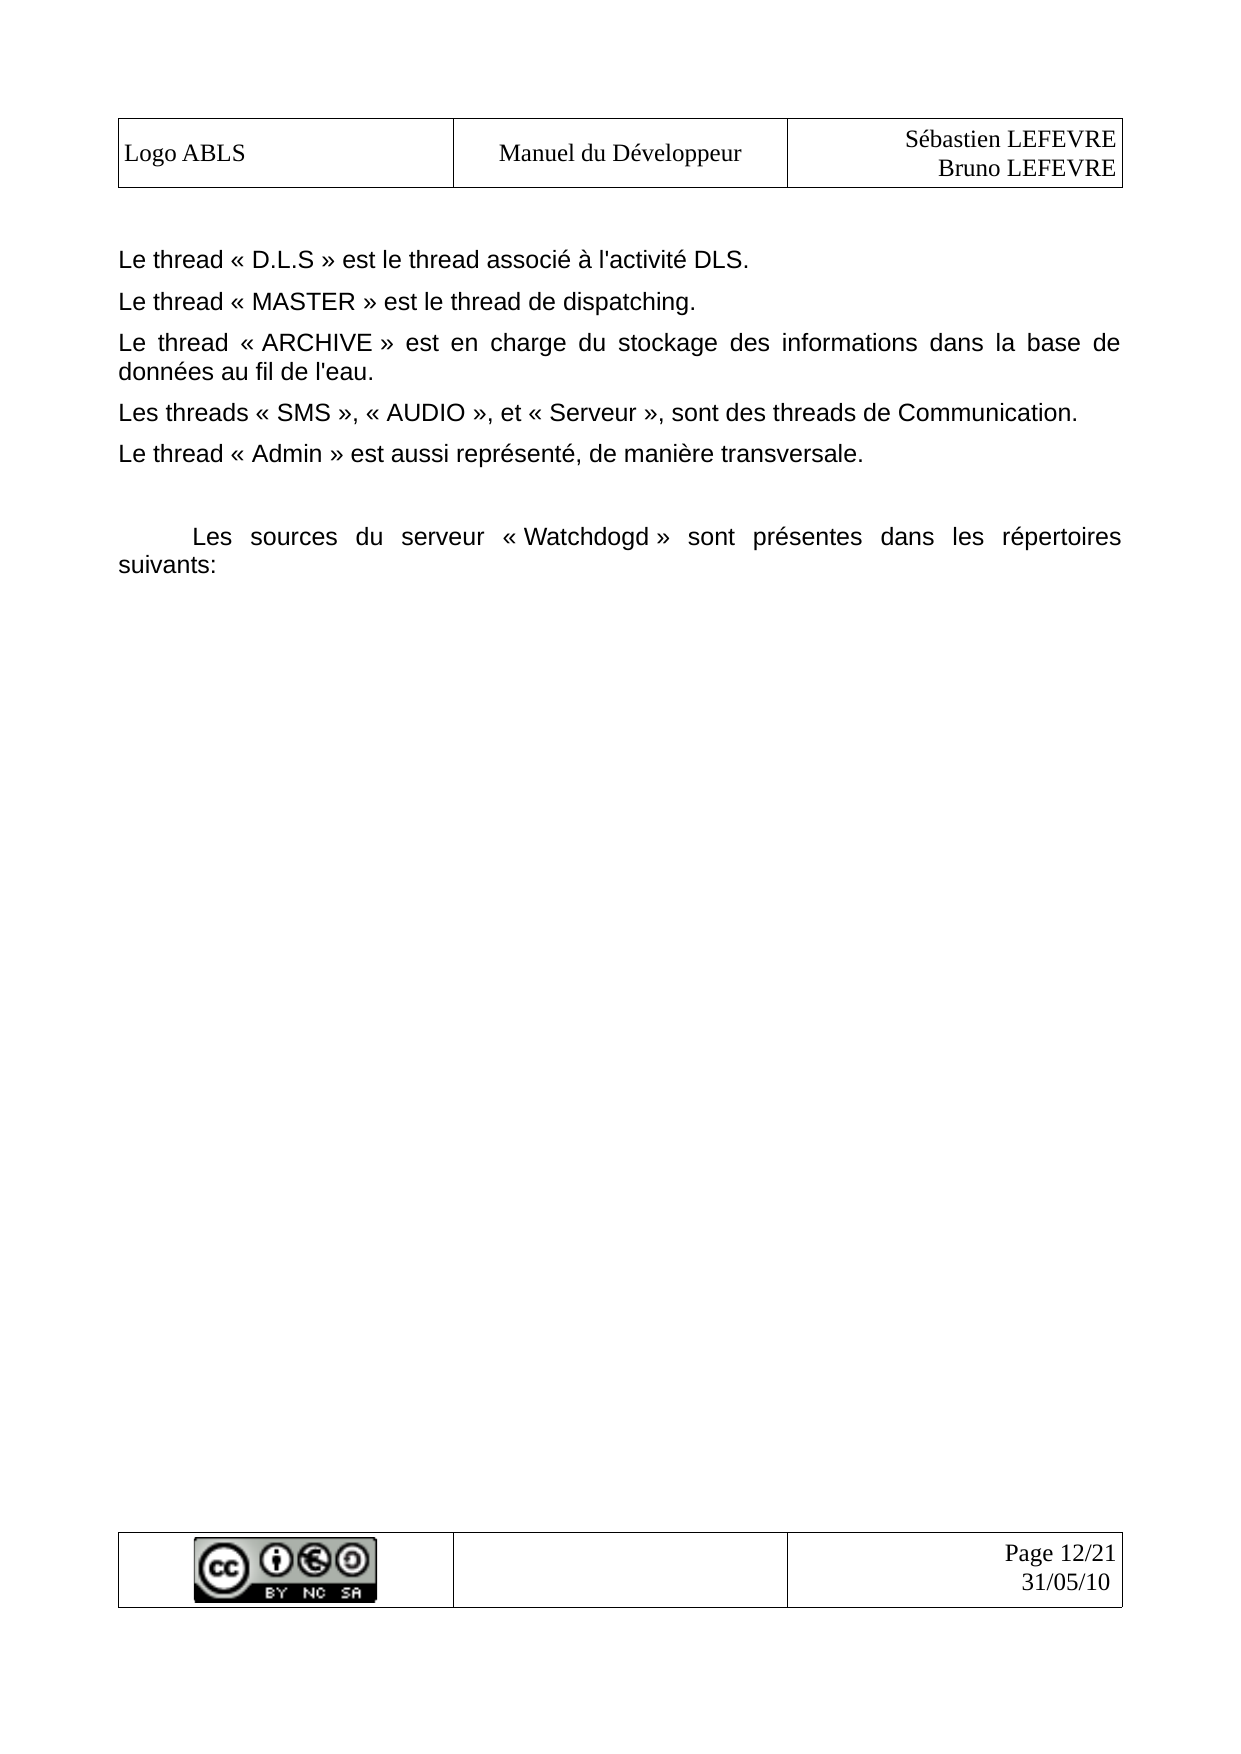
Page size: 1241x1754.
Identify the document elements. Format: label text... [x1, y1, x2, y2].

text Les threads « SMS », « AUDIO », et « Serveur », sont des threads de Communication. [118, 398, 1122, 427]
text Le thread « MASTER » est le thread de dispatching. [118, 287, 1122, 316]
text Le thread « ARCHIVE » est en charge du stockage des informations dans la base de données au fil de l'eau. [118, 328, 1122, 386]
picture [193, 1537, 378, 1603]
text Les sources du serveur « Watchdogd » sont présentes dans les répertoires suivants: [118, 522, 1122, 579]
text Le thread « Admin » est aussi représenté, de manière transversale. [118, 439, 1122, 468]
text Le thread « D.L.S » est le thread associé à l'activité DLS. [118, 246, 1122, 274]
